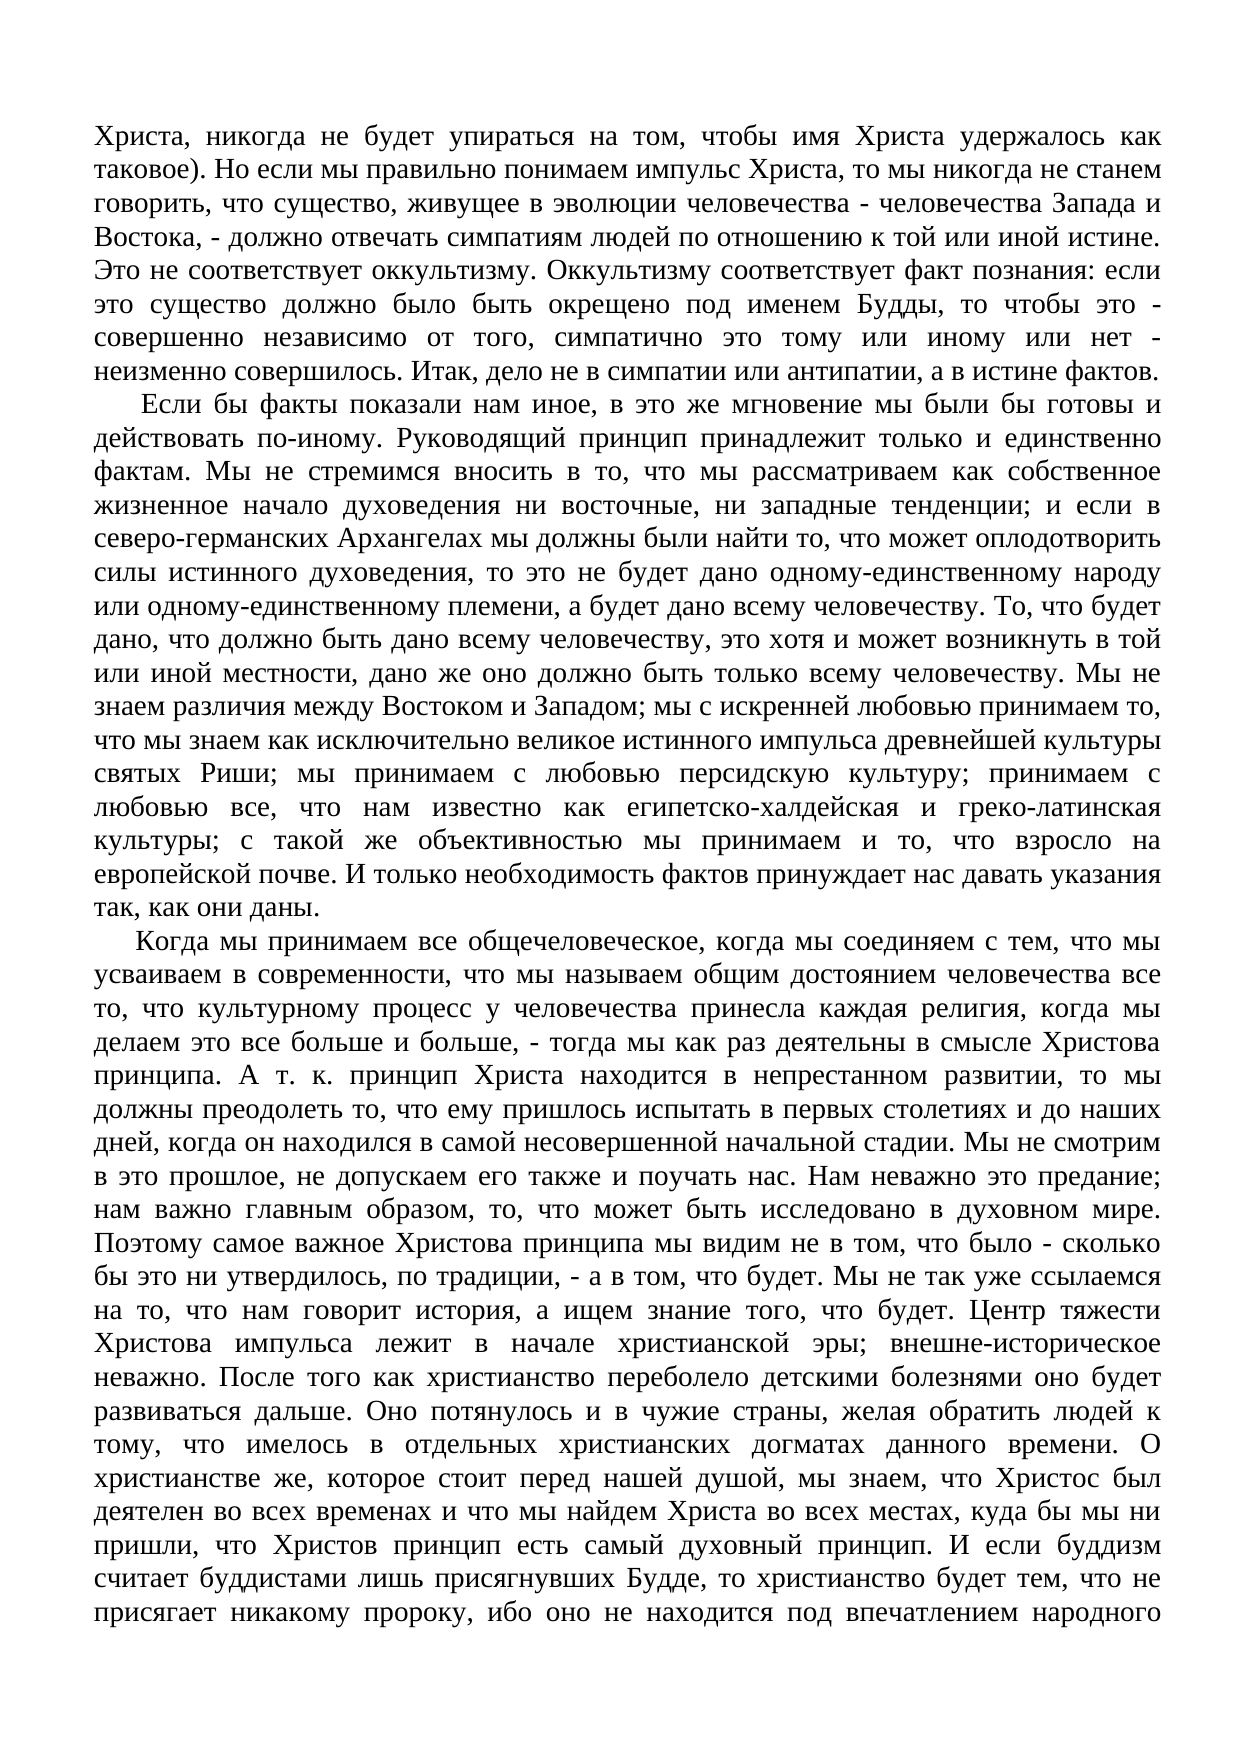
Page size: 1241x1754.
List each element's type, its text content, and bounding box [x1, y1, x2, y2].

text Когда мы принимаем все общечеловеческое, когда мы соединяем с тем, что мы усваиваем в современности, что мы называем общим достоянием человечества все то, что культурному процесс у человечества принесла каждая религия, когда мы делаем это все больше и больше, - тогда мы как раз деятельны в смысле Христова принципа. А т. к. принцип Христа находится в непрестанном развитии, то мы должны преодолеть то, что ему пришлось испытать в первых столетиях и до наших дней, когда он находился в самой несовершенной начальной стадии. Мы не смотрим в это прошлое, не допускаем его также и поучать нас. Нам неважно это предание; нам важно главным образом, то, что может быть исследовано в духовном мире. Поэтому самое важное Христова принципа мы видим не в том, что было - сколько бы это ни утвердилось, по традиции, - а в том, что будет. Мы не так уже ссылаемся на то, что нам говорит история, а ищем знание того, что будет. Центр тяжести Христова импульса лежит в начале христианской эры; внешне-историческое неважно. После того как христианство переболело детскими болезнями оно будет развиваться дальше. Оно потянулось и в чужие страны, желая обратить людей к тому, что имелось в отдельных христианских догматах данного времени. О христианстве же, которое стоит перед нашей душой, мы знаем, что Христос был деятелен во всех временах и что мы найдем Христа во всех местах, куда бы мы ни пришли, что Христов принцип есть самый духовный принцип. И если буддизм считает буддистами лишь присягнувших Будде, то христианство будет тем, что не присягает никакому пророку, ибо оно не находится под впечатлением народного [94, 923, 1162, 1627]
text Если бы факты показали нам иное, в это же мгновение мы были бы готовы и действовать по-иному. Руководящий принцип принадлежит только и единственно фактам. Мы не стремимся вносить в то, что мы рассматриваем как собственное жизненное начало духоведения ни восточные, ни западные тенденции; и если в северо-германских Архангелах мы должны были найти то, что может оплодотворить силы истинного духоведения, то это не будет дано одному-единственному народу или одному-единственному племени, а будет дано всему человечеству. То, что будет дано, что должно быть дано всему человечеству, это хотя и может возникнуть в той или иной местности, дано же оно должно быть только всему человечеству. Мы не знаем различия между Востоком и Западом; мы с искренней любовью принимаем то, что мы знаем как исключительно великое истинного импульса древнейшей культуры святых Риши; мы принимаем с любовью персидскую культуру; принимаем с любовью все, что нам известно как египетско-халдейская и греко-латинская культуры; с такой же объективностью мы принимаем и то, что взросло на европейской почве. И только необходимость фактов принуждает нас давать указания так, как они даны. [94, 386, 1162, 923]
text Христа, никогда не будет упираться на том, чтобы имя Христа удержалось как таковое). Но если мы правильно понимаем импульс Христа, то мы никогда не станем говорить, что существо, живущее в эволюции человечества - человечества Запада и Востока, - должно отвечать симпатиям людей по отношению к той или иной истине. Это не соответствует оккультизму. Оккультизму соответствует факт познания: если это существо должно было быть окрещено под именем Будды, то чтобы это - совершенно независимо от того, симпатично это тому или иному или нет - неизменно совершилось. Итак, дело не в симпатии или антипатии, а в истине фактов. [94, 118, 1162, 386]
